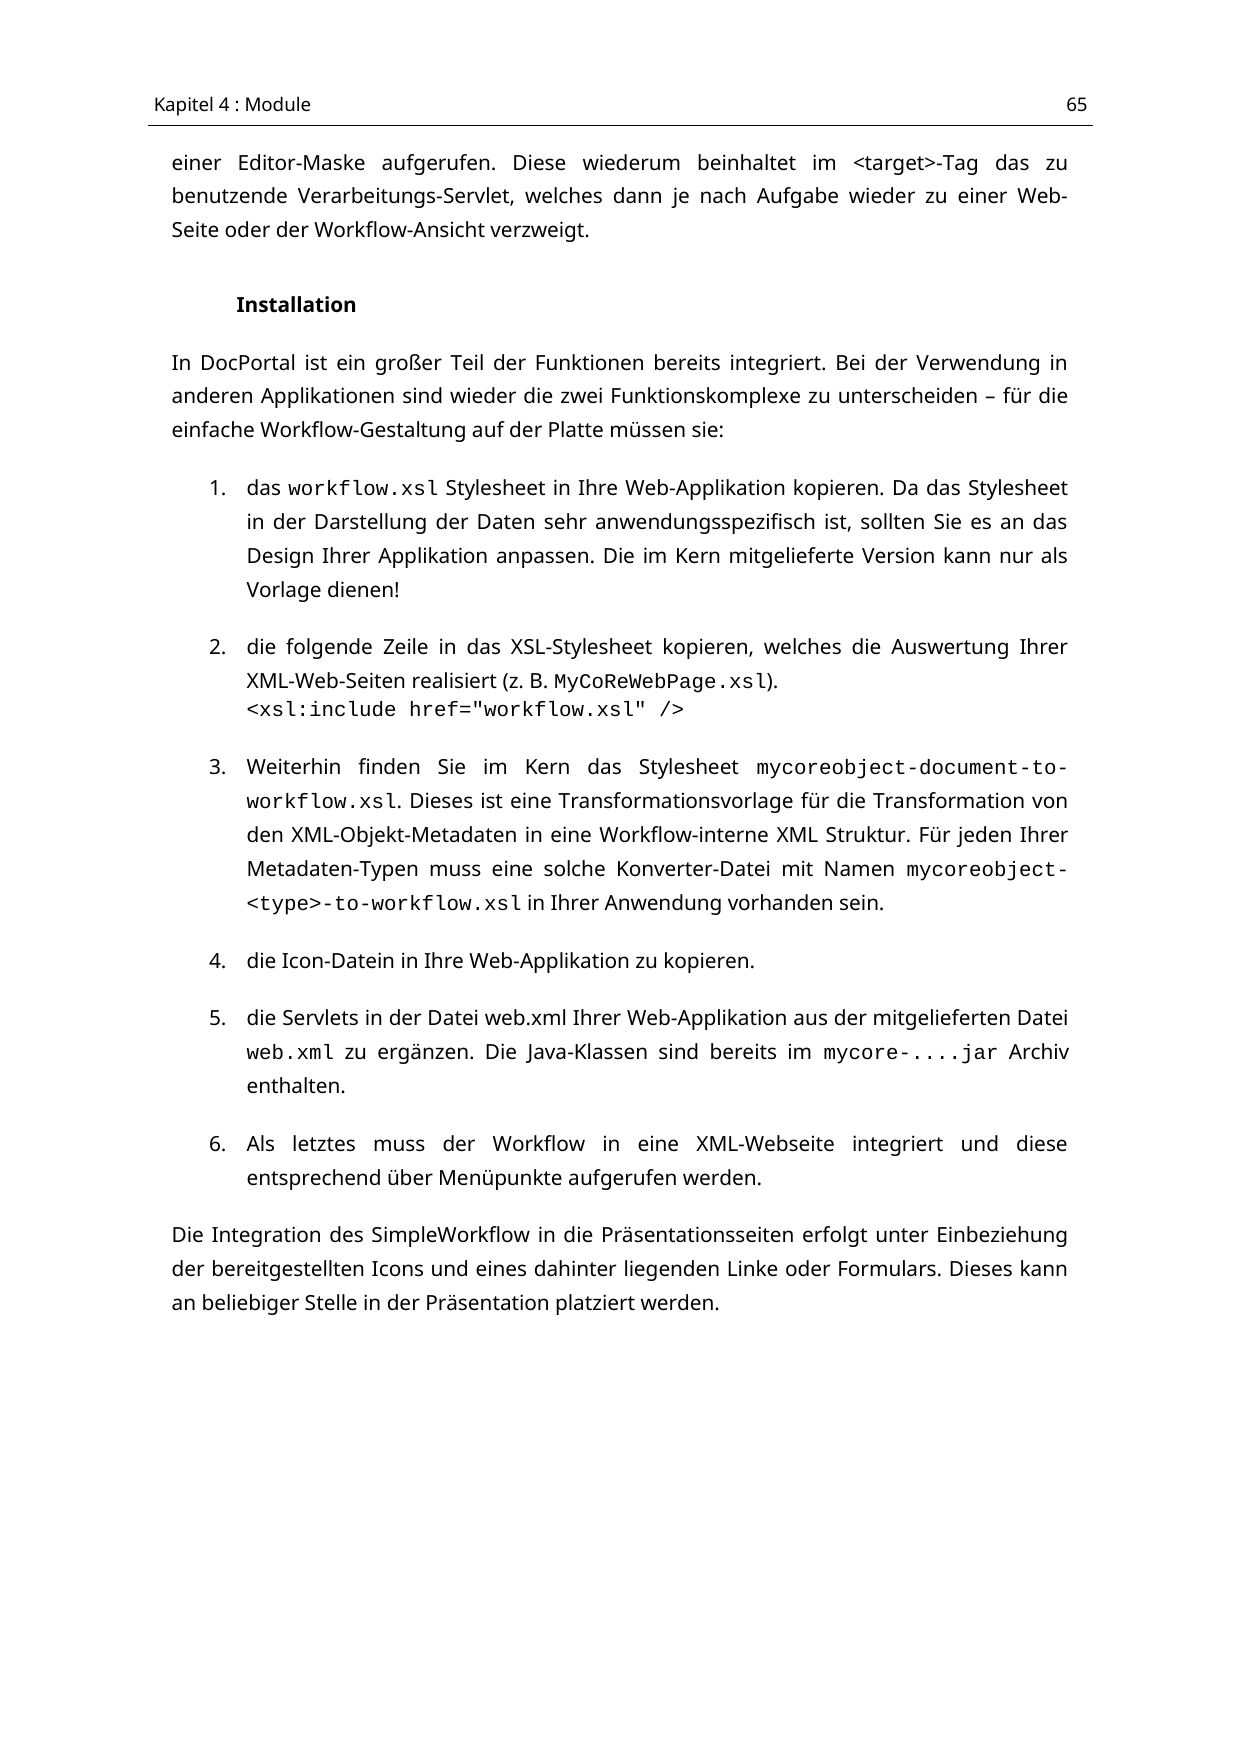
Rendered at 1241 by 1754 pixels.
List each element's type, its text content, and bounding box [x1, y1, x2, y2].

list das workflow.xsl Stylesheet in Ihre Web-Applikation kopieren. Da das Stylesheet in der Darstellung der Daten sehr anwendungsspezifisch ist, sollten Sie es an das Design Ihrer Applikation anpassen. Die im Kern mitgelieferte Version kann nur als Vorlage dienen! [209, 473, 1069, 603]
text In DocPortal ist ein großer Teil der Funktionen bereits integriert. Bei der Verwendung in anderen Applikationen sind wieder die zwei Funktionskomplexe zu unterscheiden – für die einfache Workflow-Gestaltung auf der Platte müssen sie: [171, 348, 1069, 444]
subtitle Installation [148, 290, 1092, 319]
text einer Editor-Maske aufgerufen. Diese wiederum beinhaltet im <target>-Tag das zu benutzende Verarbeitungs-Servlet, welches dann je nach Aufgabe wieder zu einer Web-Seite oder der Workflow-Ansicht verzweigt. [171, 148, 1069, 243]
list die Servlets in der Datei web.xml Ihrer Web-Applikation aus der mitgelieferten Datei web.xml zu ergänzen. Die Java-Klassen sind bereits im mycore-....jar Archiv enthalten. [209, 1003, 1069, 1100]
list Weiterhin finden Sie im Kern das Stylesheet mycoreobject-document-to-workflow.xsl. Dieses ist eine Transformationsvorlage für die Transformation von den XML-Objekt-Metadaten in eine Workflow-interne XML Struktur. Für jeden Ihrer Metadaten-Typen muss eine solche Konverter-Datei mit Namen mycoreobject-<type>-to-workflow.xsl in Ihrer Anwendung vorhanden sein. [209, 752, 1069, 917]
list die folgende Zeile in das XSL-Stylesheet kopieren, welches die Auswertung Ihrer XML-Web-Seiten realisiert (z. B. MyCoReWebPage.xsl). <xsl:include href="workflow.xsl" /> [209, 632, 1069, 723]
text Die Integration des SimpleWorkflow in die Präsentationsseiten erfolgt unter Einbeziehung der bereitgestellten Icons und eines dahinter liegenden Linke oder Formulars. Dieses kann an beliebiger Stelle in der Präsentation platziert werden. [171, 1220, 1069, 1316]
list die Icon-Datein in Ihre Web-Applikation zu kopieren. [209, 946, 1069, 974]
list Als letztes muss der Workflow in eine XML-Webseite integriert und diese entsprechend über Menüpunkte aufgerufen werden. [209, 1129, 1069, 1191]
